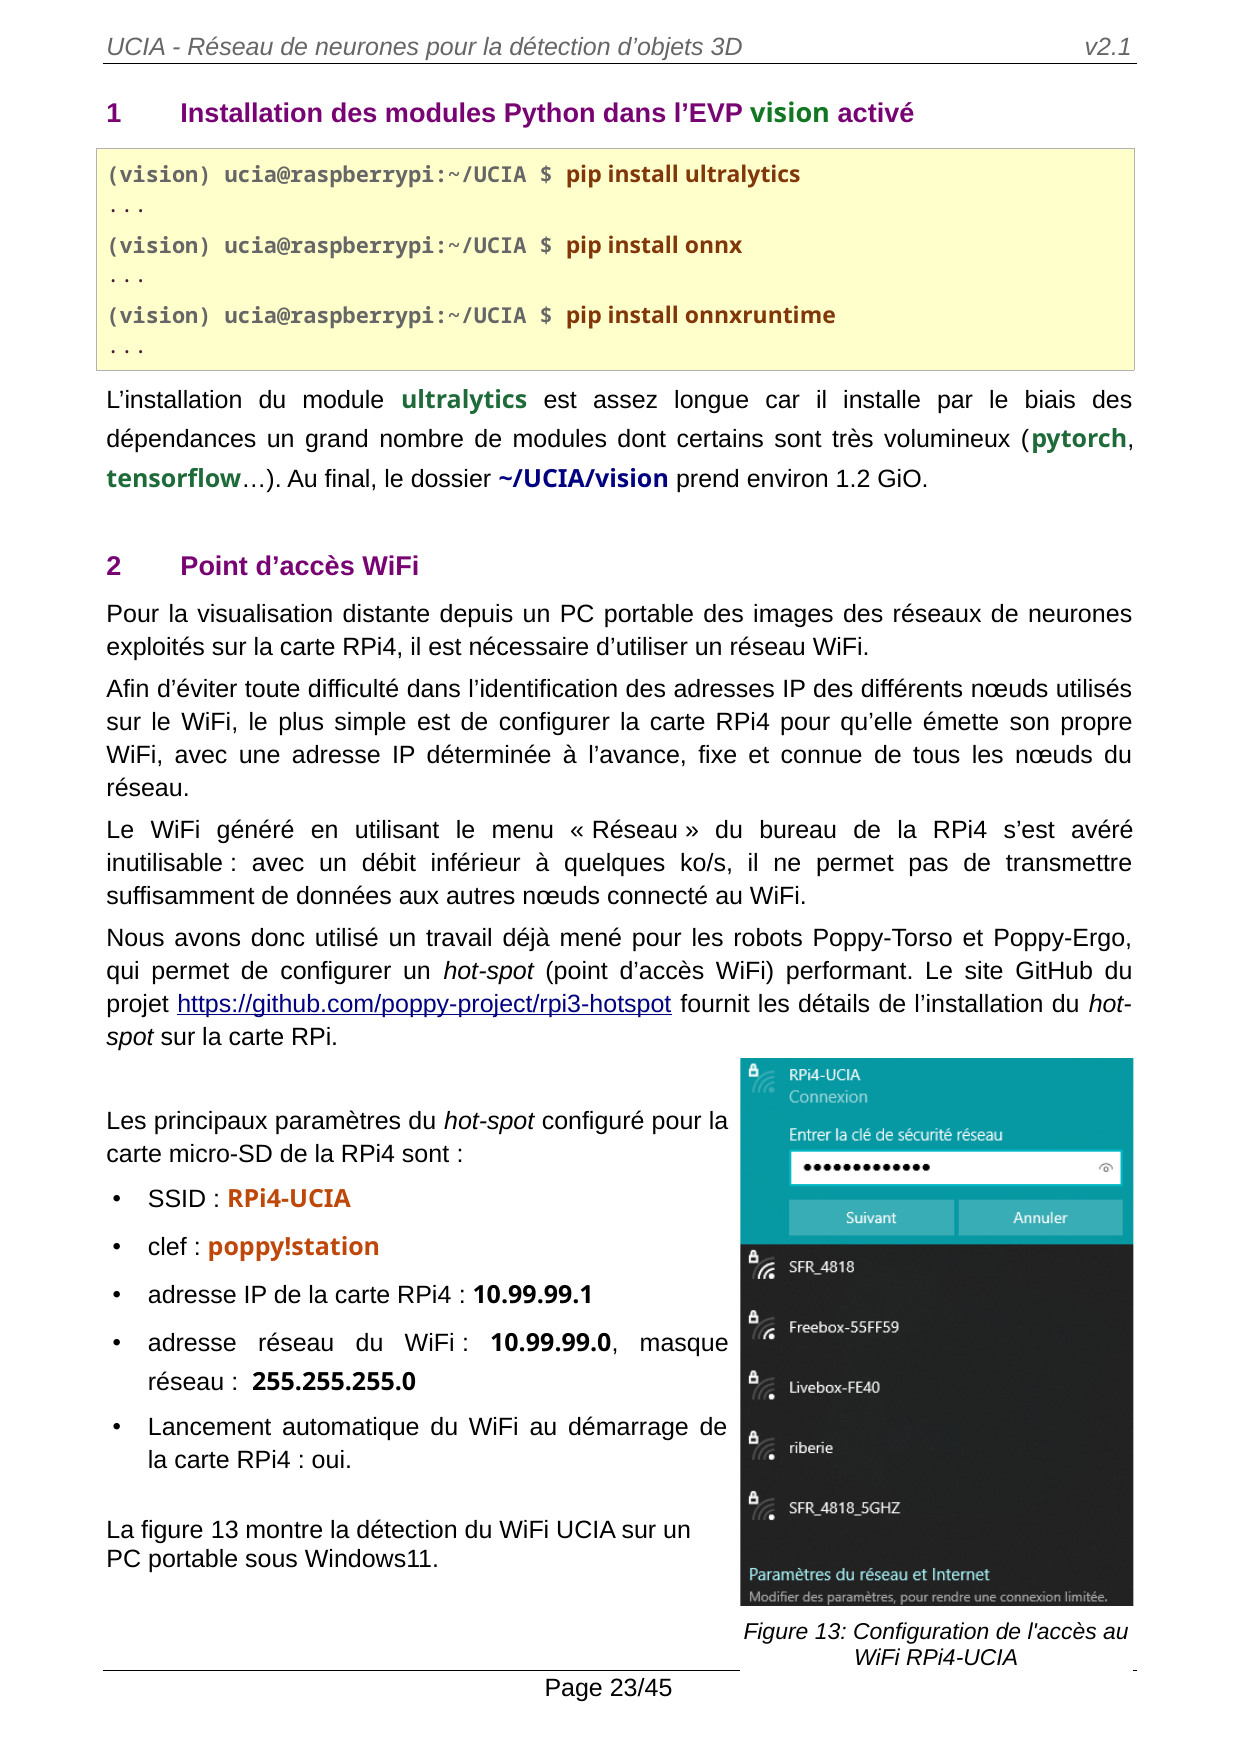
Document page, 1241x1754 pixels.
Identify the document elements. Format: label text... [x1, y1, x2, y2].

list SSID : RPi4-UCIA [112, 1181, 740, 1214]
list clef : poppy!station [112, 1228, 740, 1263]
subtitle Point d’accès WiFi [106, 550, 1134, 581]
subtitle Installation des modules Python dans l’EVP vision activé [106, 94, 1134, 131]
text (vision) ucia@raspberrypi:~/UCIA $ pip install onnx ... [97, 219, 1134, 289]
list Lancement automatique du WiFi au démarrage de la carte RPi4 : oui. [112, 1412, 740, 1474]
list adresse IP de la carte RPi4 : 10.99.99.1 [112, 1277, 740, 1311]
text Nous avons donc utilisé un travail déjà mené pour les robots Poppy-Torso et Poppy-Ergo, qui permet de configurer un hot-spot (point d’accès WiFi) performant. Le site GitHub du projet https://github.com/poppy-project/rpi3-hotspot fournit les détails de l’installation du hot-spot sur la carte RPi. [106, 923, 1134, 1058]
picture [740, 1058, 1134, 1606]
text (vision) ucia@raspberrypi:~/UCIA $ pip install onnxruntime ... [97, 290, 1134, 370]
list adresse réseau du WiFi : 10.99.99.0, masque réseau : 255.255.255.0 [112, 1324, 740, 1398]
text La figure 13 montre la détection du WiFi UCIA sur un PC portable sous Windows11. [106, 1516, 740, 1573]
text L’installation du module ultralytics est assez longue car il installe par le biais des dépendances un grand nombre de modules dont certains sont très volumineux (pytorch, tensorflow…). Au final, le dossier ~/UCIA/vision prend environ 1.2 GiO. [106, 382, 1134, 494]
text (vision) ucia@raspberrypi:~/UCIA $ pip install ultralytics ... [97, 149, 1134, 218]
text Pour la visualisation distante depuis un PC portable des images des réseaux de neurones exploités sur la carte RPi4, il est nécessaire d’utiliser un réseau WiFi. [106, 599, 1134, 661]
text Figure 13: Configuration de l'accès au WiFi RPi4-UCIA [740, 1606, 1133, 1671]
text Le WiFi généré en utilisant le menu « Réseau » du bureau de la RPi4 s’est avéré inutilisable : avec un débit inférieur à quelques ko/s, il ne permet pas de transmettre suffisamment de données aux autres nœuds connecté au WiFi. [106, 815, 1134, 910]
text Les principaux paramètres du hot-spot configuré pour la carte micro-SD de la RPi4 sont : [106, 1106, 740, 1167]
text Afin d’éviter toute difficulté dans l’identification des adresses IP des différents nœuds utilisés sur le WiFi, le plus simple est de configurer la carte RPi4 pour qu’elle émette son propre WiFi, avec une adresse IP déterminée à l’avance, fixe et connue de tous les nœuds du réseau. [106, 674, 1134, 802]
